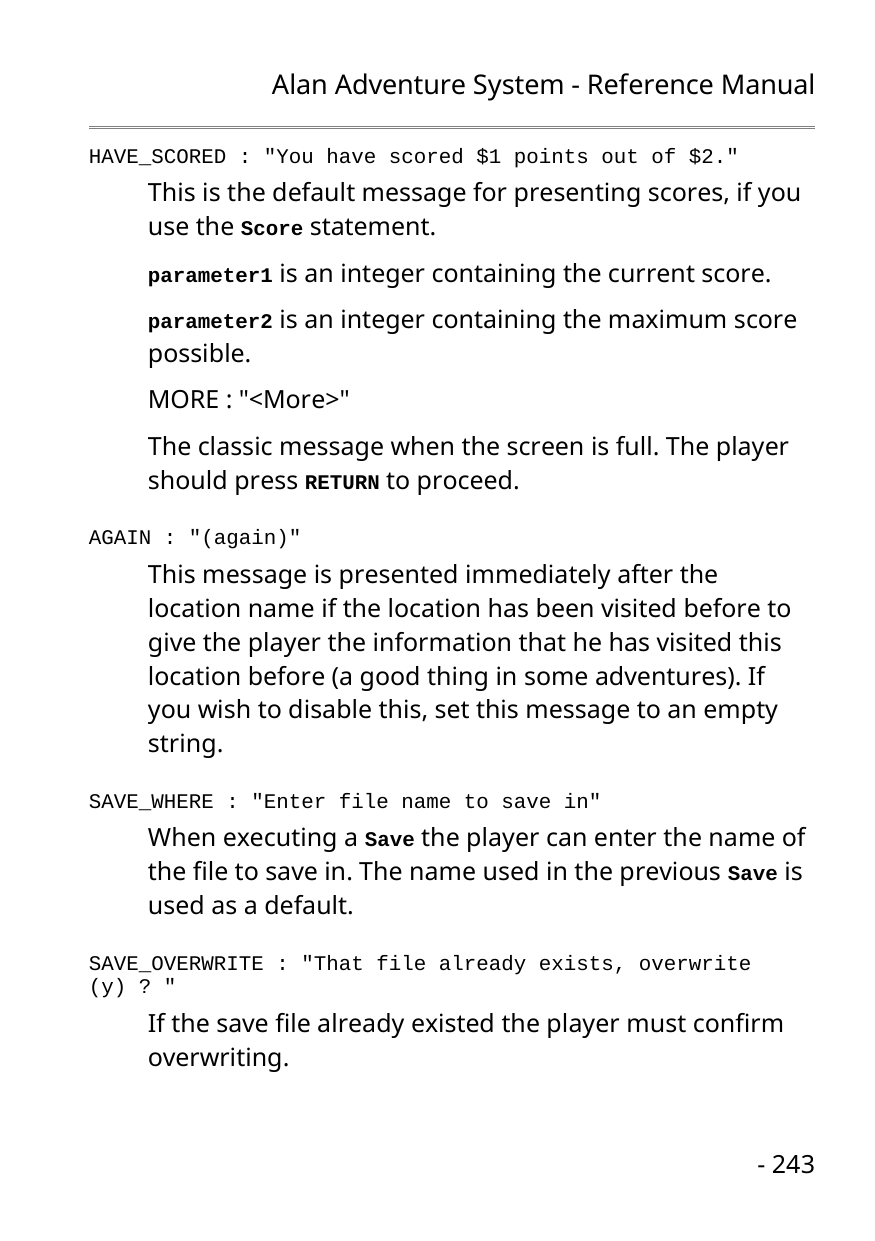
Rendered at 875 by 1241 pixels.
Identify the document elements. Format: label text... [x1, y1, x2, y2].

text parameter1 is an integer containing the current score. [148, 256, 815, 290]
text MORE : "<More>" [148, 382, 815, 416]
text parameter2 is an integer containing the maximum score possible. [148, 302, 815, 370]
text The classic message when the screen is full. The player should press RETURN to proceed. [148, 429, 815, 497]
text HAVE_SCORED : "You have scored $1 points out of $2." [88, 146, 815, 169]
text AGAIN : "(again)" [88, 527, 815, 551]
text SAVE_WHERE : "Enter file name to save in" [88, 791, 815, 814]
text This is the default message for presenting scores, if you use the Score statement. [148, 175, 815, 243]
text SAVE_OVERWRITE : "That file already exists, overwrite (y) ? " [88, 952, 815, 1000]
text If the save file already existed the player must confirm overwriting. [148, 1006, 815, 1074]
text When executing a Save the player can enter the name of the file to save in. The name used in the previous Save is used as a default. [148, 820, 815, 922]
text This message is presented immediately after the location name if the location has been visited before to give the player the information that he has visited this location before (a good thing in some adventures). If you wish to disable this, set this message to an empty string. [148, 557, 815, 760]
